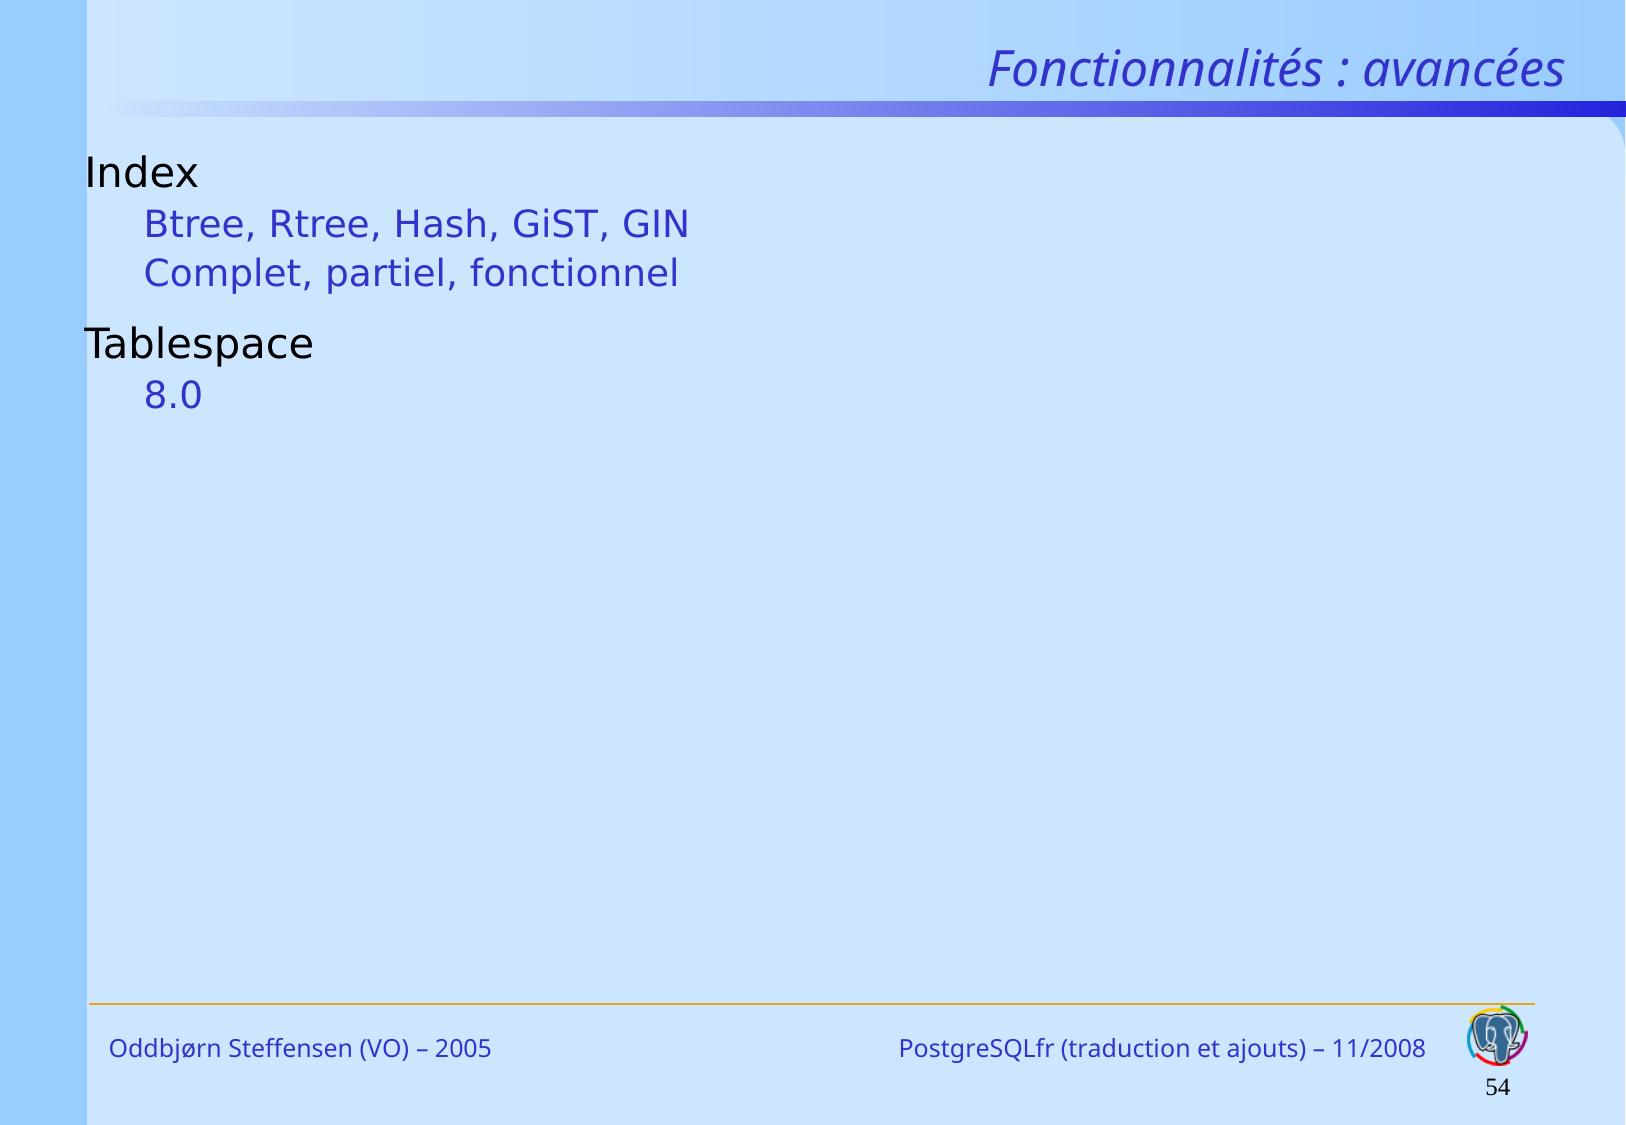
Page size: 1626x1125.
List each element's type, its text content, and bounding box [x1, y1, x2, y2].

picture [1467, 1005, 1528, 1066]
list Index Btree, Rtree, Hash, GiST, GIN Complet, partiel, fonctionnel Tablespace 8.0 [84, 148, 1548, 878]
title Fonctionnalités : avancées [172, 0, 1567, 134]
